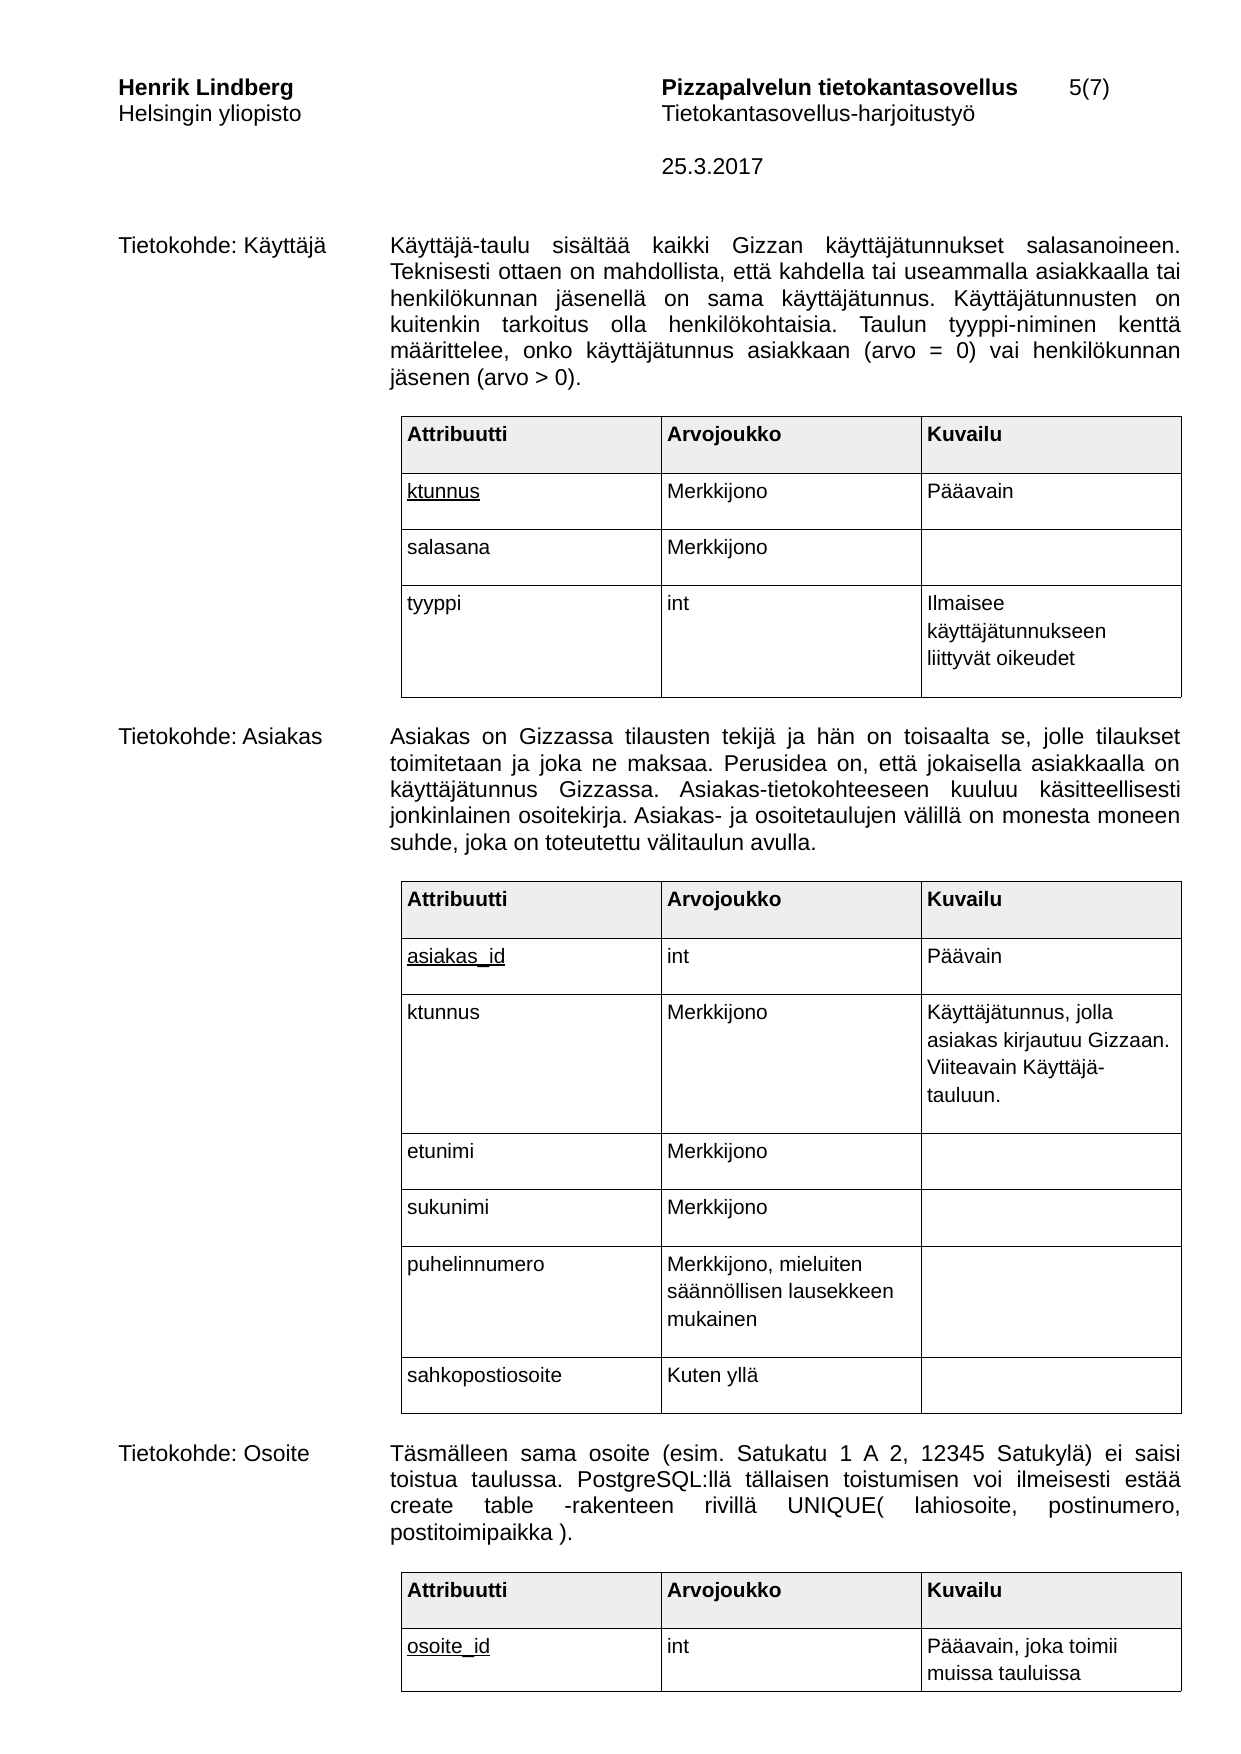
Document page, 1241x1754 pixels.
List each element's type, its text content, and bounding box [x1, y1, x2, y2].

table_cell ktunnus [402, 474, 661, 529]
table_cell sahkopostiosoite [402, 1358, 661, 1413]
table_cell int [662, 1629, 921, 1691]
table_cell Merkkijono [662, 474, 921, 529]
table_cell Päävain [922, 939, 1181, 994]
table_cell Pääavain [922, 474, 1181, 529]
table_cell Merkkijono [662, 995, 921, 1133]
table_cell Merkkijono [662, 1190, 921, 1246]
table_header Kuvailu [922, 417, 1181, 473]
table_cell sukunimi [402, 1190, 661, 1246]
table_cell [922, 530, 1181, 585]
table_cell Ilmaisee käyttäjätunnukseen liittyvät oikeudet [922, 586, 1181, 697]
table_cell Merkkijono [662, 1134, 921, 1189]
table_cell puhelinnumero [402, 1247, 661, 1357]
table_header Kuvailu [922, 1573, 1181, 1628]
table_cell [922, 1358, 1181, 1413]
table_header Arvojoukko [662, 1573, 921, 1628]
table_cell Pääavain, joka toimii muissa tauluissa [922, 1629, 1181, 1691]
table_cell Merkkijono [662, 530, 921, 585]
table_header Attribuutti [402, 1573, 661, 1628]
table_cell Käyttäjätunnus, jolla asiakas kirjautuu Gizzaan. Viiteavain Käyttäjä-tauluun. [922, 995, 1181, 1133]
table_cell etunimi [402, 1134, 661, 1189]
table_header Attribuutti [402, 417, 661, 473]
table_cell int [662, 939, 921, 994]
table_cell int [662, 586, 921, 697]
text Tietokohde: Asiakas Asiakas on Gizzassa tilausten tekijä ja hän on toisaalta se, jolle tilaukset toimitetaan ja joka ne maksaa. Perusidea on, että jokaisella asiakkaalla on käyttäjätunnus Gizzassa. Asiakas-tietokohteeseen kuuluu käsitteellisesti jonkinlainen osoitekirja. Asiakas- ja osoitetaulujen välillä on monesta moneen suhde, joka on toteutettu välitaulun avulla. [118, 723, 1181, 855]
table_header Attribuutti [402, 882, 661, 938]
table_cell [922, 1247, 1181, 1357]
table_cell salasana [402, 530, 661, 585]
table_header Kuvailu [922, 882, 1181, 938]
table_cell [922, 1134, 1181, 1189]
table_header Arvojoukko [662, 882, 921, 938]
table_cell Kuten yllä [662, 1358, 921, 1413]
text Tietokohde: Osoite Täsmälleen sama osoite (esim. Satukatu 1 A 2, 12345 Satukylä) ei saisi toistua taulussa. PostgreSQL:llä tällaisen toistumisen voi ilmeisesti estää create table -rakenteen rivillä UNIQUE( lahiosoite, postinumero, postitoimipaikka ). [118, 1440, 1181, 1545]
table_cell Merkkijono, mieluiten säännöllisen lausekkeen mukainen [662, 1247, 921, 1357]
table_cell tyyppi [402, 586, 661, 697]
table_cell asiakas_id [402, 939, 661, 994]
table_cell osoite_id [402, 1629, 661, 1691]
table_header Arvojoukko [662, 417, 921, 473]
table_cell [922, 1190, 1181, 1246]
table_cell ktunnus [402, 995, 661, 1133]
text Tietokohde: Käyttäjä Käyttäjä-taulu sisältää kaikki Gizzan käyttäjätunnukset salasanoineen. Teknisesti ottaen on mahdollista, että kahdella tai useammalla asiakkaalla tai henkilökunnan jäsenellä on sama käyttäjätunnus. Käyttäjätunnusten on kuitenkin tarkoitus olla henkilökohtaisia. Taulun tyyppi-niminen kenttä määrittelee, onko käyttäjätunnus asiakkaan (arvo = 0) vai henkilökunnan jäsenen (arvo > 0). [118, 232, 1181, 390]
